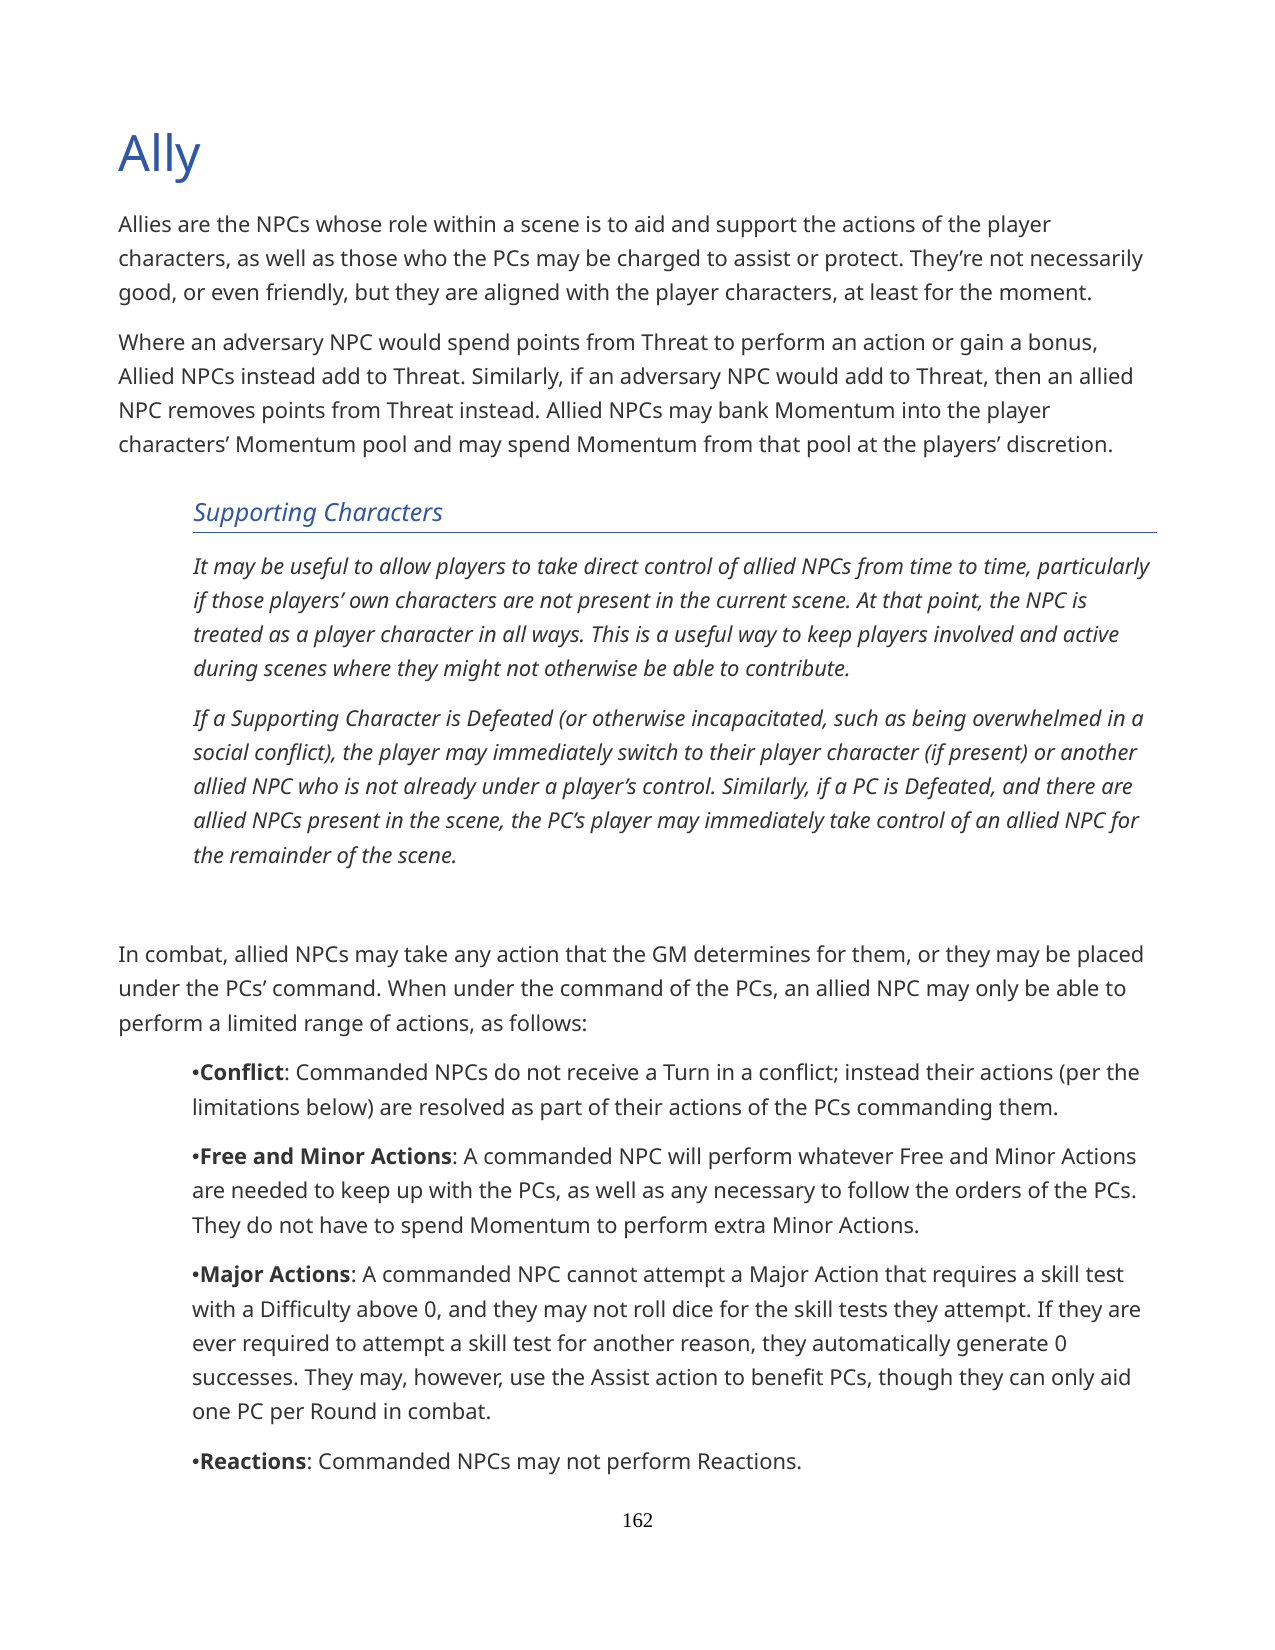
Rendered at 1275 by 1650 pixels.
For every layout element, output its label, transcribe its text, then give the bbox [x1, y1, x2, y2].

text In combat, allied NPCs may take any action that the GM determines for them, or they may be placed under the PCs’ command. When under the command of the PCs, an allied NPC may only be able to perform a limited range of actions, as follows: [118, 939, 1157, 1037]
list Free and Minor Actions: A commanded NPC will perform whatever Free and Minor Actions are needed to keep up with the PCs, as well as any necessary to follow the orders of the PCs. They do not have to spend Momentum to perform extra Minor Actions. [118, 1141, 1157, 1239]
text It may be useful to allow players to take direct control of allied NPCs from time to time, particularly if those players’ own characters are not present in the current scene. At that point, the NPC is treated as a player character in all ways. This is a useful way to keep players involved and active during scenes where they might not otherwise be able to contribute. [193, 551, 1157, 683]
list Major Actions: A commanded NPC cannot attempt a Major Action that requires a skill test with a Difficulty above 0, and they may not roll dice for the skill tests they attempt. If they are ever required to attempt a skill test for another reason, they automatically generate 0 successes. They may, however, use the Assist action to benefit PCs, though they can only aid one PC per Round in combat. [118, 1259, 1157, 1426]
subtitle Supporting Characters [193, 495, 1157, 532]
list Reactions: Commanded NPCs may not perform Reactions. [118, 1446, 1157, 1476]
text Where an adversary NPC would spend points from Threat to perform an action or gain a bonus, Allied NPCs instead add to Threat. Similarly, if an adversary NPC would add to Threat, then an allied NPC removes points from Threat instead. Allied NPCs may bank Momentum into the player characters’ Momentum pool and may spend Momentum from that pool at the players’ discretion. [118, 327, 1157, 459]
text If a Supporting Character is Defeated (or otherwise incapacitated, such as being overwhelmed in a social conflict), the player may immediately switch to their player character (if present) or another allied NPC who is not already under a player’s control. Similarly, if a PC is Defeated, and there are allied NPCs present in the scene, the PC’s player may immediately take control of an allied NPC for the remainder of the scene. [193, 703, 1157, 869]
list Conflict: Commanded NPCs do not receive a Turn in a conflict; instead their actions (per the limitations below) are resolved as part of their actions of the PCs commanding them. [118, 1057, 1157, 1121]
text Allies are the NPCs whose role within a scene is to aid and support the actions of the player characters, as well as those who the PCs may be charged to assist or protect. They’re not necessarily good, or even friendly, but they are aligned with the player characters, at least for the moment. [118, 209, 1157, 307]
subtitle Ally [118, 118, 1157, 186]
